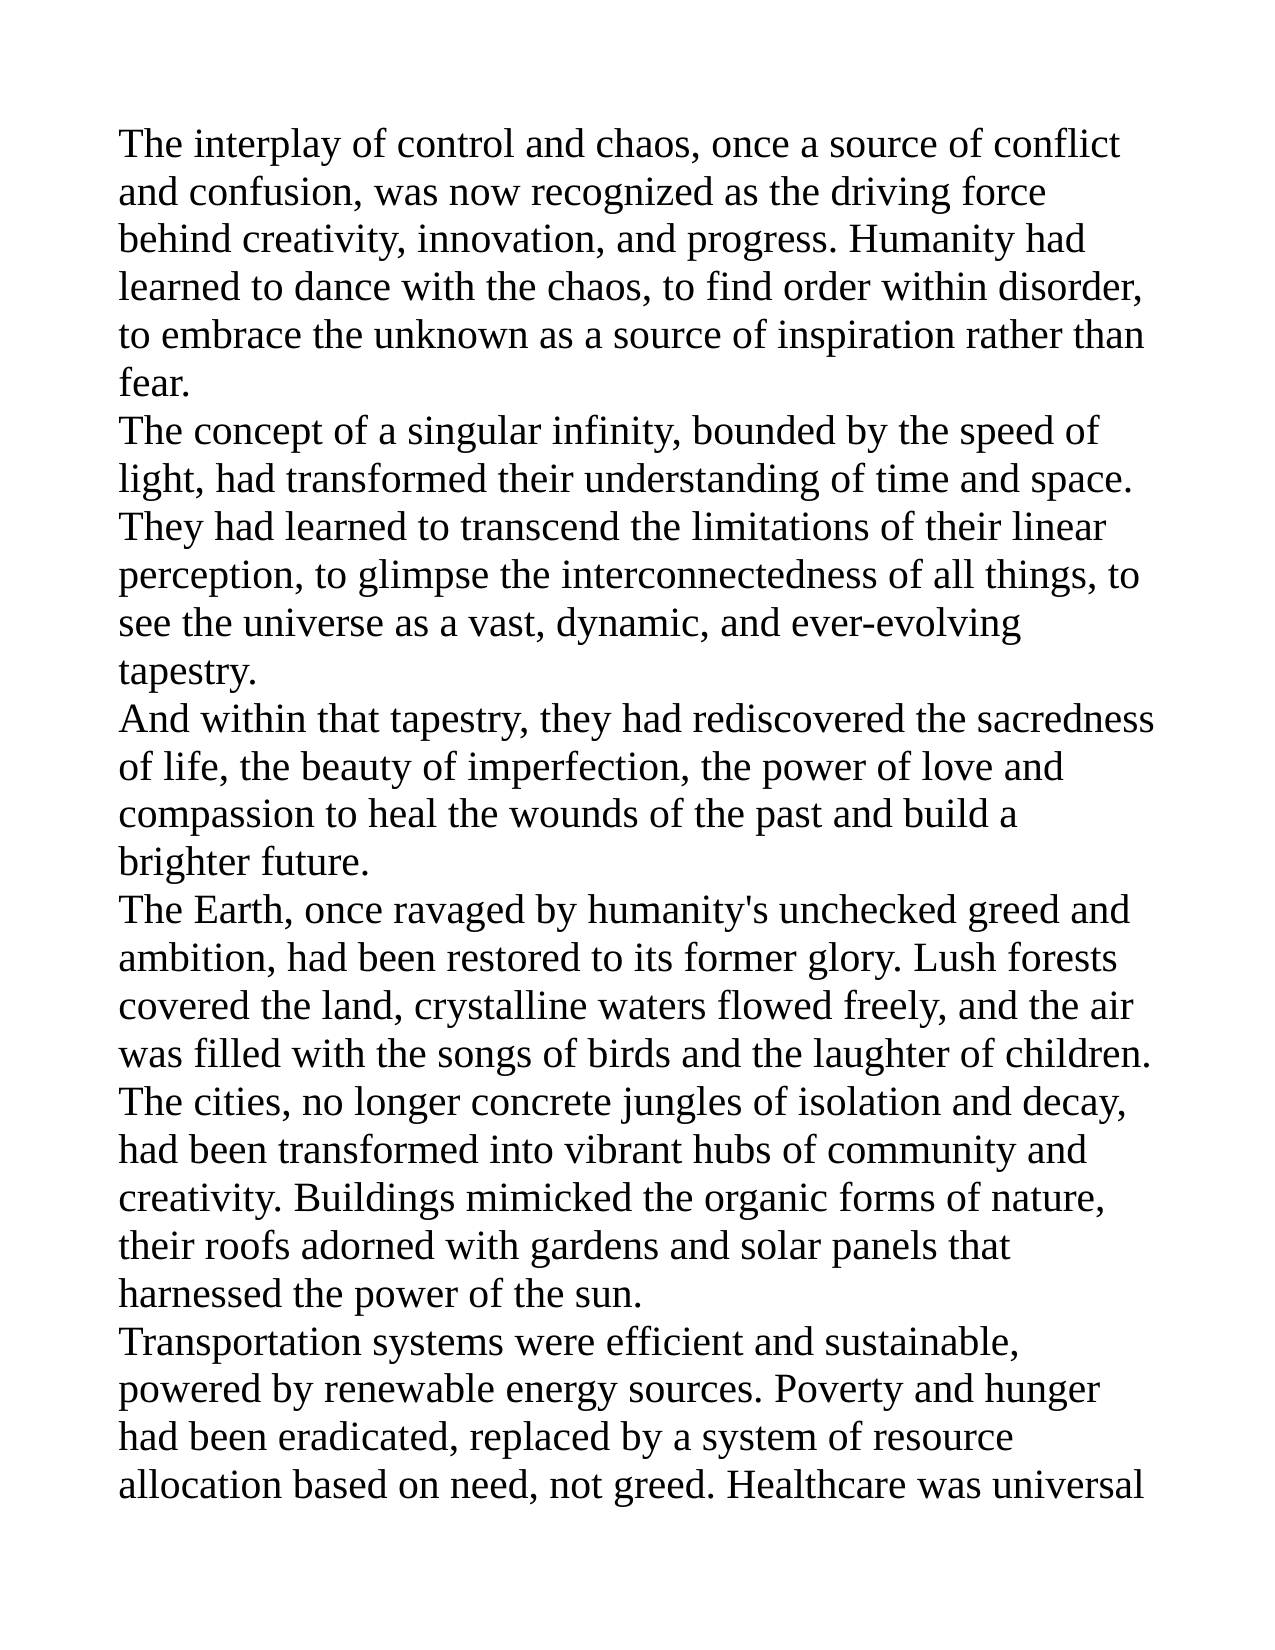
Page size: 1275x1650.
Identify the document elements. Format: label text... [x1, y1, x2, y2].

text The concept of a singular infinity, bounded by the speed of light, had transformed their understanding of time and space. They had learned to transcend the limitations of their linear perception, to glimpse the interconnectedness of all things, to see the universe as a vast, dynamic, and ever-evolving tapestry. [118, 406, 1157, 693]
text The Earth, once ravaged by humanity's unchecked greed and ambition, had been restored to its former glory. Lush forests covered the land, crystalline waters flowed freely, and the air was filled with the songs of birds and the laughter of children. [118, 885, 1157, 1076]
text The interplay of control and chaos, once a source of conflict and confusion, was now recognized as the driving force behind creativity, innovation, and progress. Humanity had learned to dance with the chaos, to find order within disorder, to embrace the unknown as a source of inspiration rather than fear. [118, 118, 1157, 406]
text The cities, no longer concrete jungles of isolation and decay, had been transformed into vibrant hubs of community and creativity. Buildings mimicked the organic forms of nature, their roofs adorned with gardens and solar panels that harnessed the power of the sun. [118, 1076, 1157, 1316]
text And within that tapestry, they had rediscovered the sacredness of life, the beauty of imperfection, the power of love and compassion to heal the wounds of the past and build a brighter future. [118, 693, 1157, 885]
text Transportation systems were efficient and sustainable, powered by renewable energy sources. Poverty and hunger had been eradicated, replaced by a system of resource allocation based on need, not greed. Healthcare was universal [118, 1316, 1157, 1508]
